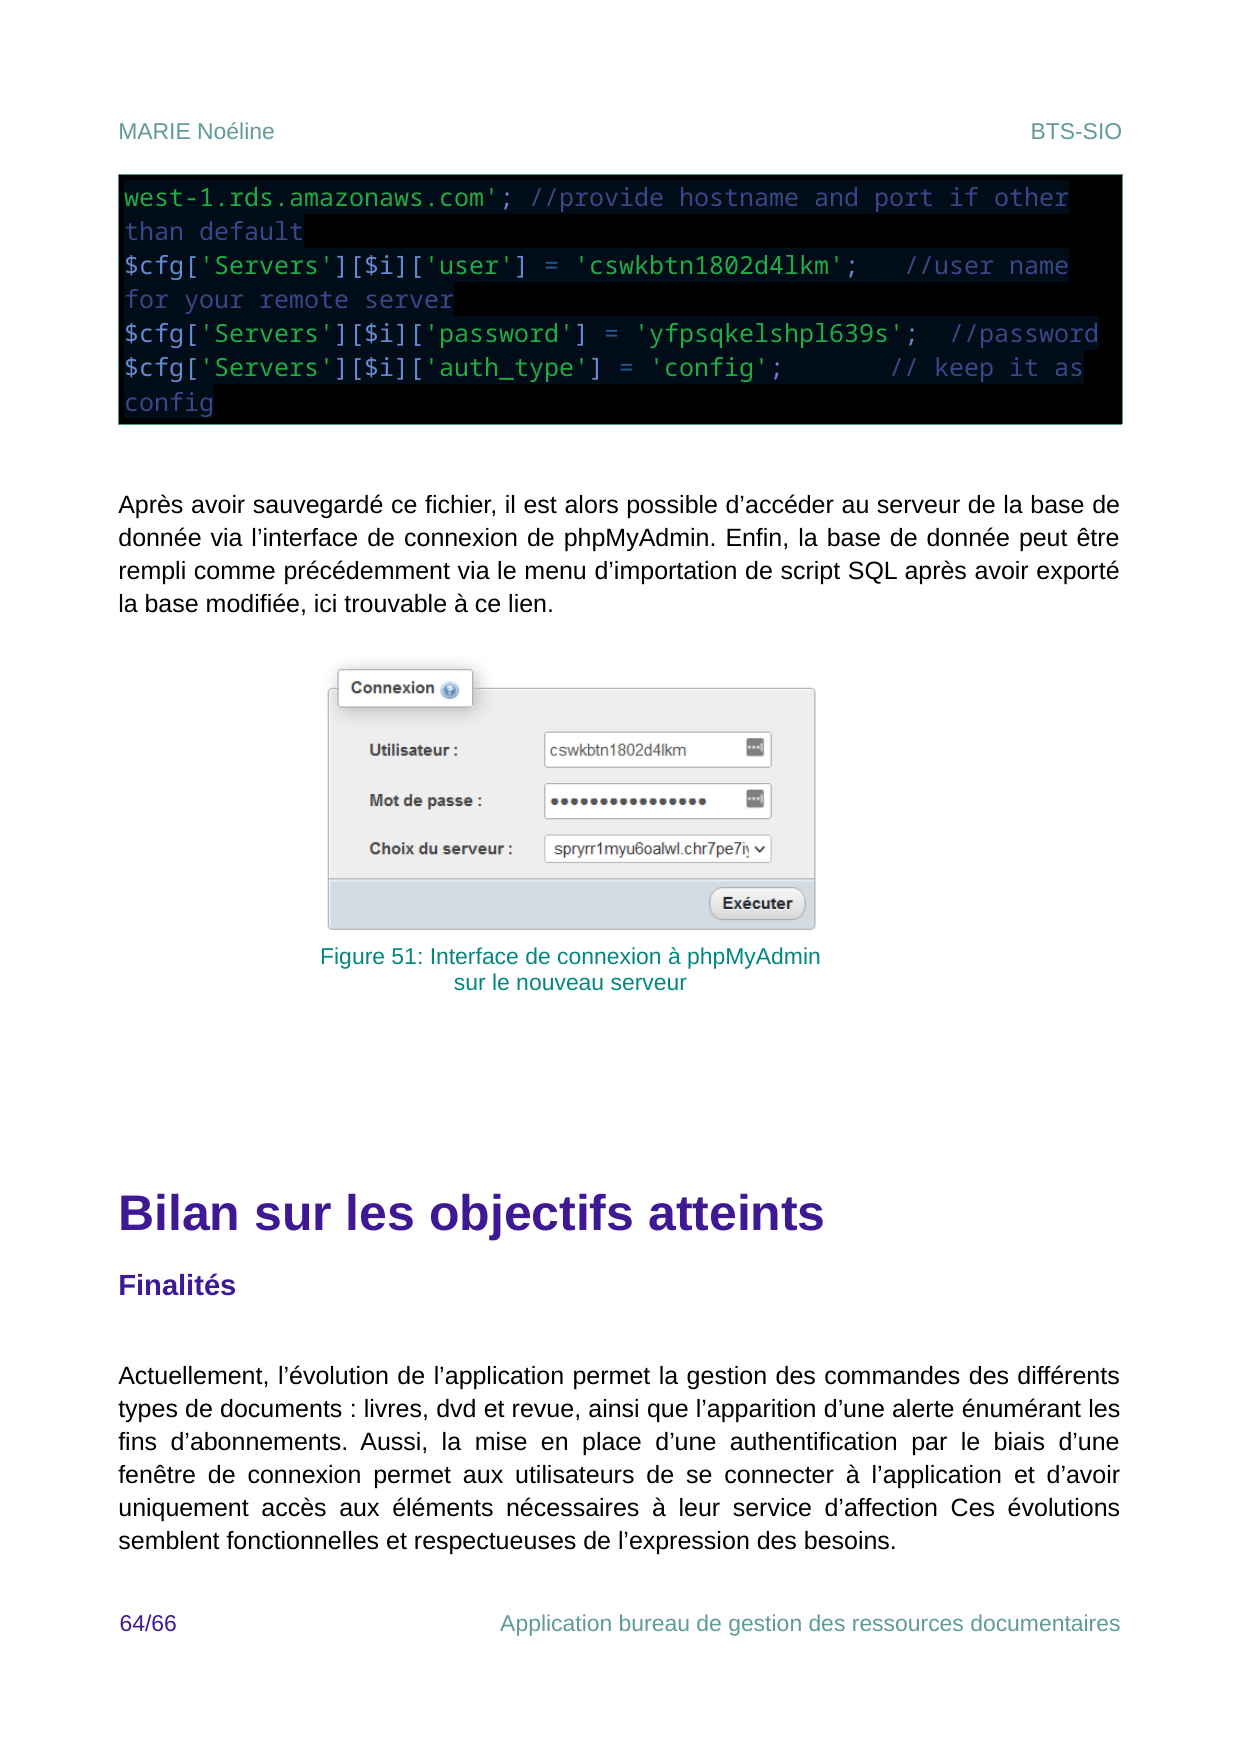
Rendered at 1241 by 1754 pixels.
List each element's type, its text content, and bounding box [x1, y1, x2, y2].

text Après avoir sauvegardé ce fichier, il est alors possible d’accéder au serveur de la base de donnée via l’interface de connexion de phpMyAdmin. Enfin, la base de donnée peut être rempli comme précédemment via le menu d’importation de script SQL après avoir exporté la base modifiée, ici trouvable à ce lien. [118, 490, 1122, 618]
text Actuellement, l’évolution de l’application permet la gestion des commandes des différents types de documents : livres, dvd et revue, ainsi que l’apparition d’une alerte énumérant les fins d’abonnements. Aussi, la mise en place d’une authentification par le biais d’une fenêtre de connexion permet aux utilisateurs de se connecter à l’application et d’avoir uniquement accès aux éléments nécessaires à leur service d’affection Ces évolutions semblent fonctionnelles et respectueuses de l’expression des besoins. [118, 1361, 1122, 1555]
subtitle Bilan sur les objectifs atteints [118, 1183, 1122, 1241]
text Figure 51: Interface de connexion à phpMyAdmin sur le nouveau serveur [308, 943, 833, 996]
subtitle Finalités [118, 1268, 1122, 1301]
table_header west-1.rds.amazonaws.com'; //provide hostname and port if other than default $cfg['Servers'][$i]['user'] = 'cswkbtn1802d4lkm'; //user name for your remote server $cfg['Servers'][$i]['password'] = 'yfpsqkelshpl639s'; //password $cfg['Servers'][$i]['auth_type'] = 'config'; // keep it as config [119, 175, 1122, 424]
picture [307, 655, 833, 943]
